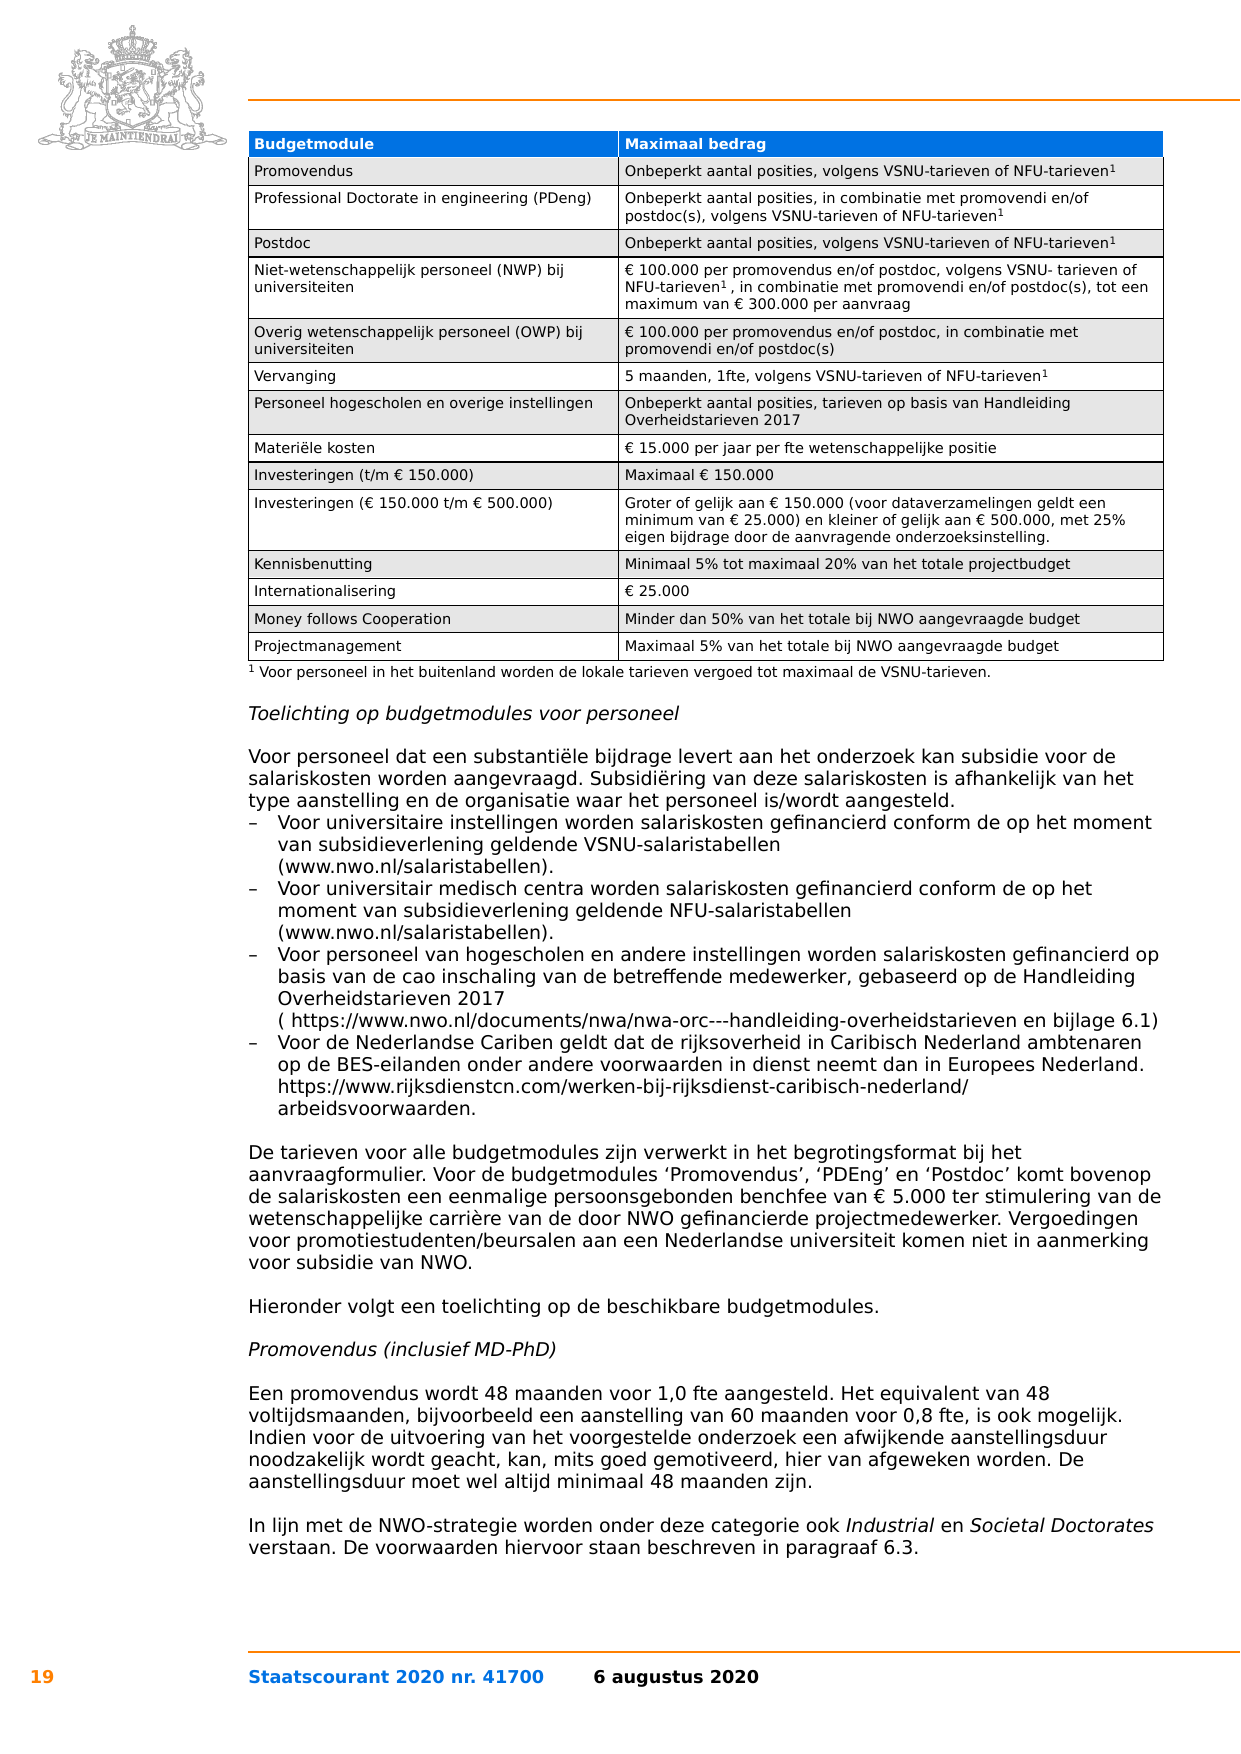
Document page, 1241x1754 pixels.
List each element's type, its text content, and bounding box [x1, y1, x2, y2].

table_cell € 25.000 [619, 579, 1163, 605]
table_cell Onbeperkt aantal posities, volgens VSNU-tarieven of NFU-tarieven1 [619, 158, 1163, 185]
table_cell Onbeperkt aantal posities, volgens VSNU-tarieven of NFU-tarieven1 [619, 230, 1163, 256]
table_header Maximaal bedrag [619, 131, 1163, 157]
table_header Budgetmodule [249, 131, 618, 157]
table_cell Minder dan 50% van het totale bij NWO aangevraagde budget [619, 606, 1163, 632]
table_cell Overig wetenschappelijk personeel (OWP) bij universiteiten [249, 319, 618, 362]
text De tarieven voor alle budgetmodules zijn verwerkt in het begrotingsformat bij het aanvraagformulier. Voor de budgetmodules ‘Promovendus’, ‘PDEng’ en ‘Postdoc’ komt bovenop de salariskosten een eenmalige persoonsgebonden benchfee van € 5.000 ter stimulering van de wetenschappelijke carrière van de door NWO gefinancierde projectmedewerker. Vergoedingen voor promotiestudenten/beursalen aan een Nederlandse universiteit komen niet in aanmerking voor subsidie van NWO. [248, 1142, 1163, 1274]
subtitle Toelichting op budgetmodules voor personeel [248, 702, 1163, 724]
text – Voor universitaire instellingen worden salariskosten gefinancierd conform de op het moment van subsidieverlening geldende VSNU-salaristabellen [248, 812, 1163, 856]
table_cell Onbeperkt aantal posities, in combinatie met promovendi en/of postdoc(s), volgens VSNU-tarieven of NFU-tarieven1 [619, 186, 1163, 229]
table_cell Vervanging [249, 363, 618, 389]
table_cell Professional Doctorate in engineering (PDeng) [249, 186, 618, 229]
table_cell Postdoc [249, 230, 618, 256]
text Een promovendus wordt 48 maanden voor 1,0 fte aangesteld. Het equivalent van 48 voltijdsmaanden, bijvoorbeeld een aanstelling van 60 maanden voor 0,8 fte, is ook mogelijk. Indien voor de uitvoering van het voorgestelde onderzoek een afwijkende aanstellingsduur noodzakelijk wordt geacht, kan, mits goed gemotiveerd, hier van afgeweken worden. De aanstellingsduur moet wel altijd minimaal 48 maanden zijn. [248, 1383, 1163, 1493]
text ( https://www.nwo.nl/documents/nwa/nwa-orc---handleiding-overheidstarieven en bijlage 6.1) [277, 1010, 1163, 1032]
table_cell Internationalisering [249, 579, 618, 605]
table_cell Minimaal 5% tot maximaal 20% van het totale projectbudget [619, 551, 1163, 577]
table_cell € 15.000 per jaar per fte wetenschappelijke positie [619, 435, 1163, 461]
table_cell Money follows Cooperation [249, 606, 618, 632]
table_cell Onbeperkt aantal posities, tarieven op basis van Handleiding Overheidstarieven 2017 [619, 391, 1163, 434]
table_cell Investeringen (€ 150.000 t/m € 500.000) [249, 490, 618, 550]
text Hieronder volgt een toelichting op de beschikbare budgetmodules. [248, 1296, 1163, 1317]
table_cell Materiële kosten [249, 435, 618, 461]
table_cell 5 maanden, 1fte, volgens VSNU-tarieven of NFU-tarieven1 [619, 363, 1163, 389]
picture [38, 25, 227, 150]
table_cell Maximaal 5% van het totale bij NWO aangevraagde budget [619, 633, 1163, 660]
table_cell € 100.000 per promovendus en/of postdoc, volgens VSNU- tarieven of NFU-tarieven1, in combinatie met promovendi en/of postdoc(s), tot een maximum van € 300.000 per aanvraag [619, 258, 1163, 318]
subtitle Promovendus (inclusief MD-PhD) [248, 1339, 1163, 1361]
text – Voor personeel van hogescholen en andere instellingen worden salariskosten gefinancierd op basis van de cao inschaling van de betreffende medewerker, gebaseerd op de Handleiding Overheidstarieven 2017 [248, 944, 1163, 1010]
table_cell Investeringen (t/m € 150.000) [249, 463, 618, 489]
table_cell Kennisbenutting [249, 551, 618, 577]
table_cell 1 Voor personeel in het buitenland worden de lokale tarieven vergoed tot maximaal de VSNU-tarieven. [248, 661, 1163, 681]
table_cell Promovendus [249, 158, 618, 185]
text – Voor de Nederlandse Cariben geldt dat de rijksoverheid in Caribisch Nederland ambtenaren op de BES-eilanden onder andere voorwaarden in dienst neemt dan in Europees Nederland. [248, 1032, 1163, 1076]
table_cell Groter of gelijk aan € 150.000 (voor dataverzamelingen geldt een minimum van € 25.000) en kleiner of gelijk aan € 500.000, met 25% eigen bijdrage door de aanvragende onderzoeksinstelling. [619, 490, 1163, 550]
table_cell Projectmanagement [249, 633, 618, 660]
text https://www.rijksdienstcn.com/werken-bij-rijksdienst-caribisch-nederland/arbeidsvoorwaarden. [277, 1076, 1163, 1120]
text (www.nwo.nl/salaristabellen). [277, 922, 1163, 944]
table_cell Niet-wetenschappelijk personeel (NWP) bij universiteiten [249, 258, 618, 318]
text Voor personeel dat een substantiële bijdrage levert aan het onderzoek kan subsidie voor de salariskosten worden aangevraagd. Subsidiëring van deze salariskosten is afhankelijk van het type aanstelling en de organisatie waar het personeel is/wordt aangesteld. [248, 746, 1163, 812]
text – Voor universitair medisch centra worden salariskosten gefinancierd conform de op het moment van subsidieverlening geldende NFU-salaristabellen [248, 878, 1163, 922]
table_cell Maximaal € 150.000 [619, 463, 1163, 489]
table_cell € 100.000 per promovendus en/of postdoc, in combinatie met promovendi en/of postdoc(s) [619, 319, 1163, 362]
text In lijn met de NWO-strategie worden onder deze categorie ook Industrial en Societal Doctorates verstaan. De voorwaarden hiervoor staan beschreven in paragraaf 6.3. [248, 1515, 1163, 1559]
text (www.nwo.nl/salaristabellen). [277, 856, 1163, 878]
table_cell Personeel hogescholen en overige instellingen [249, 391, 618, 434]
